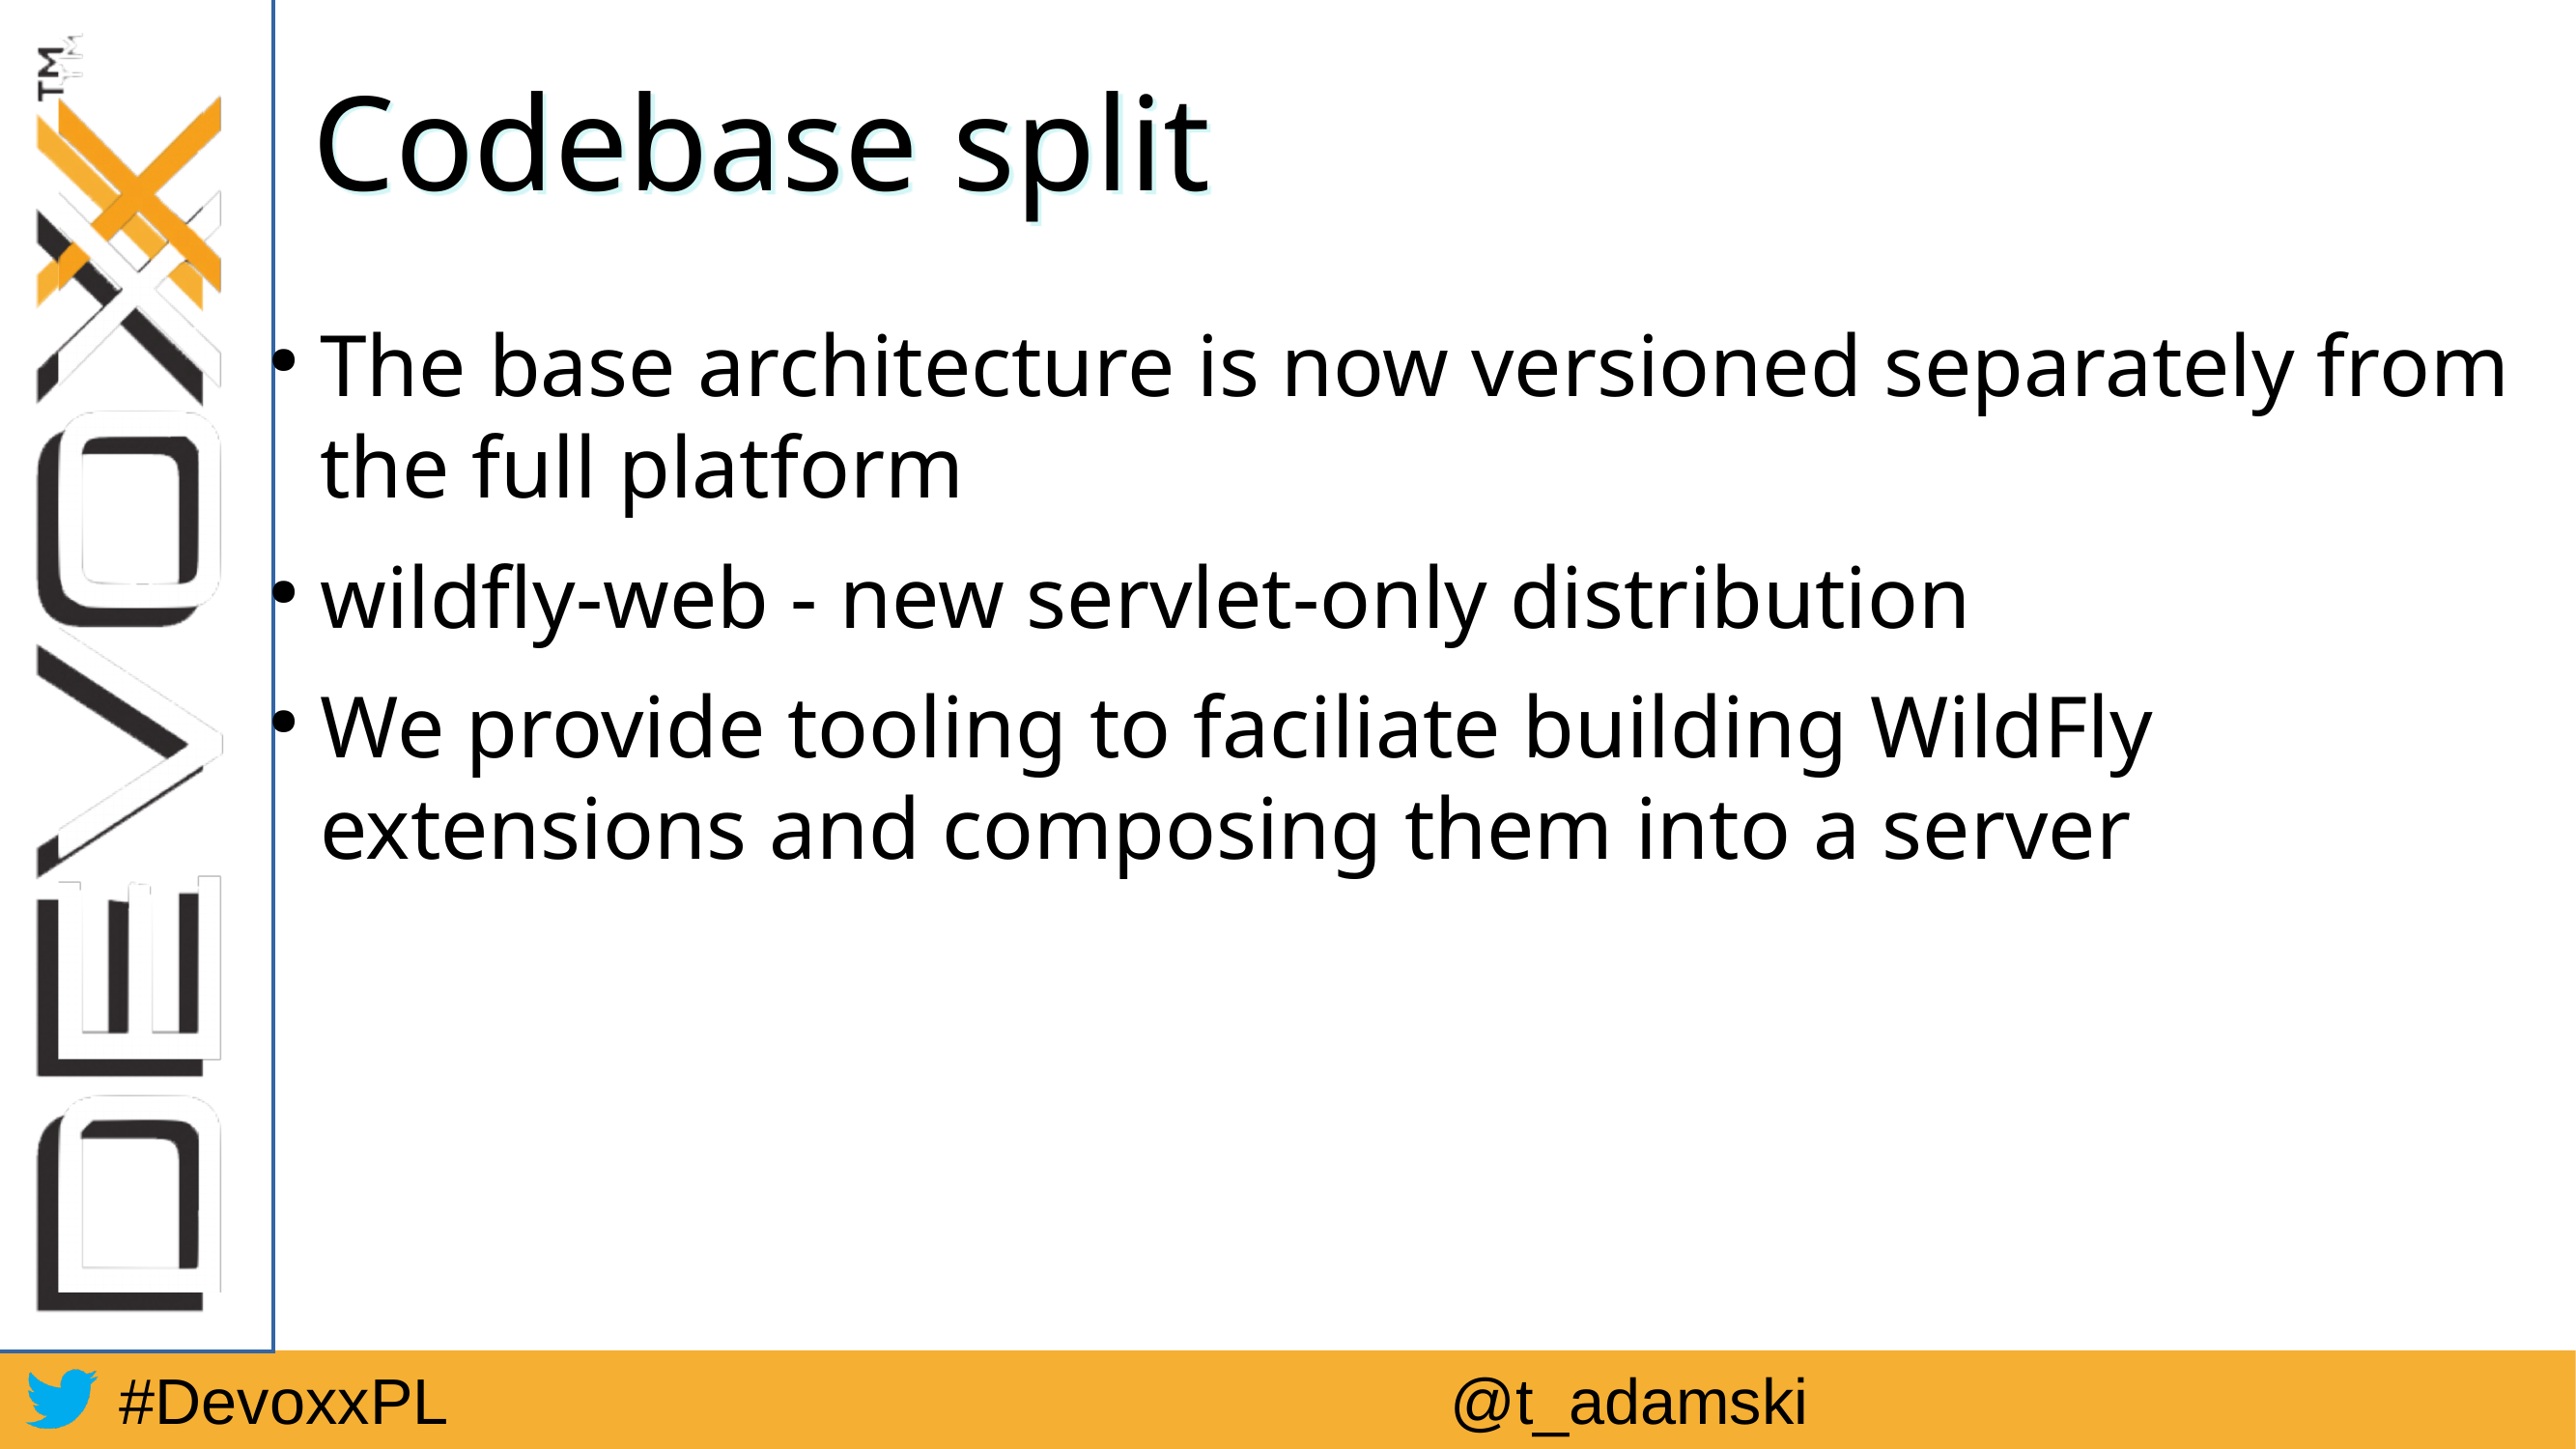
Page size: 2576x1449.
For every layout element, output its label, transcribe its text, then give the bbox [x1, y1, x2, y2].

title Codebase split [312, 19, 2522, 258]
picture [59, 34, 223, 1292]
picture [0, 39, 220, 1350]
list The base architecture is now versioned separately from the full platform wildfly-web - new servlet-only distribution We provide tooling to faciliate building WildFly extensions and composing them into a server [251, 311, 2526, 1333]
picture [0, 1353, 123, 1449]
